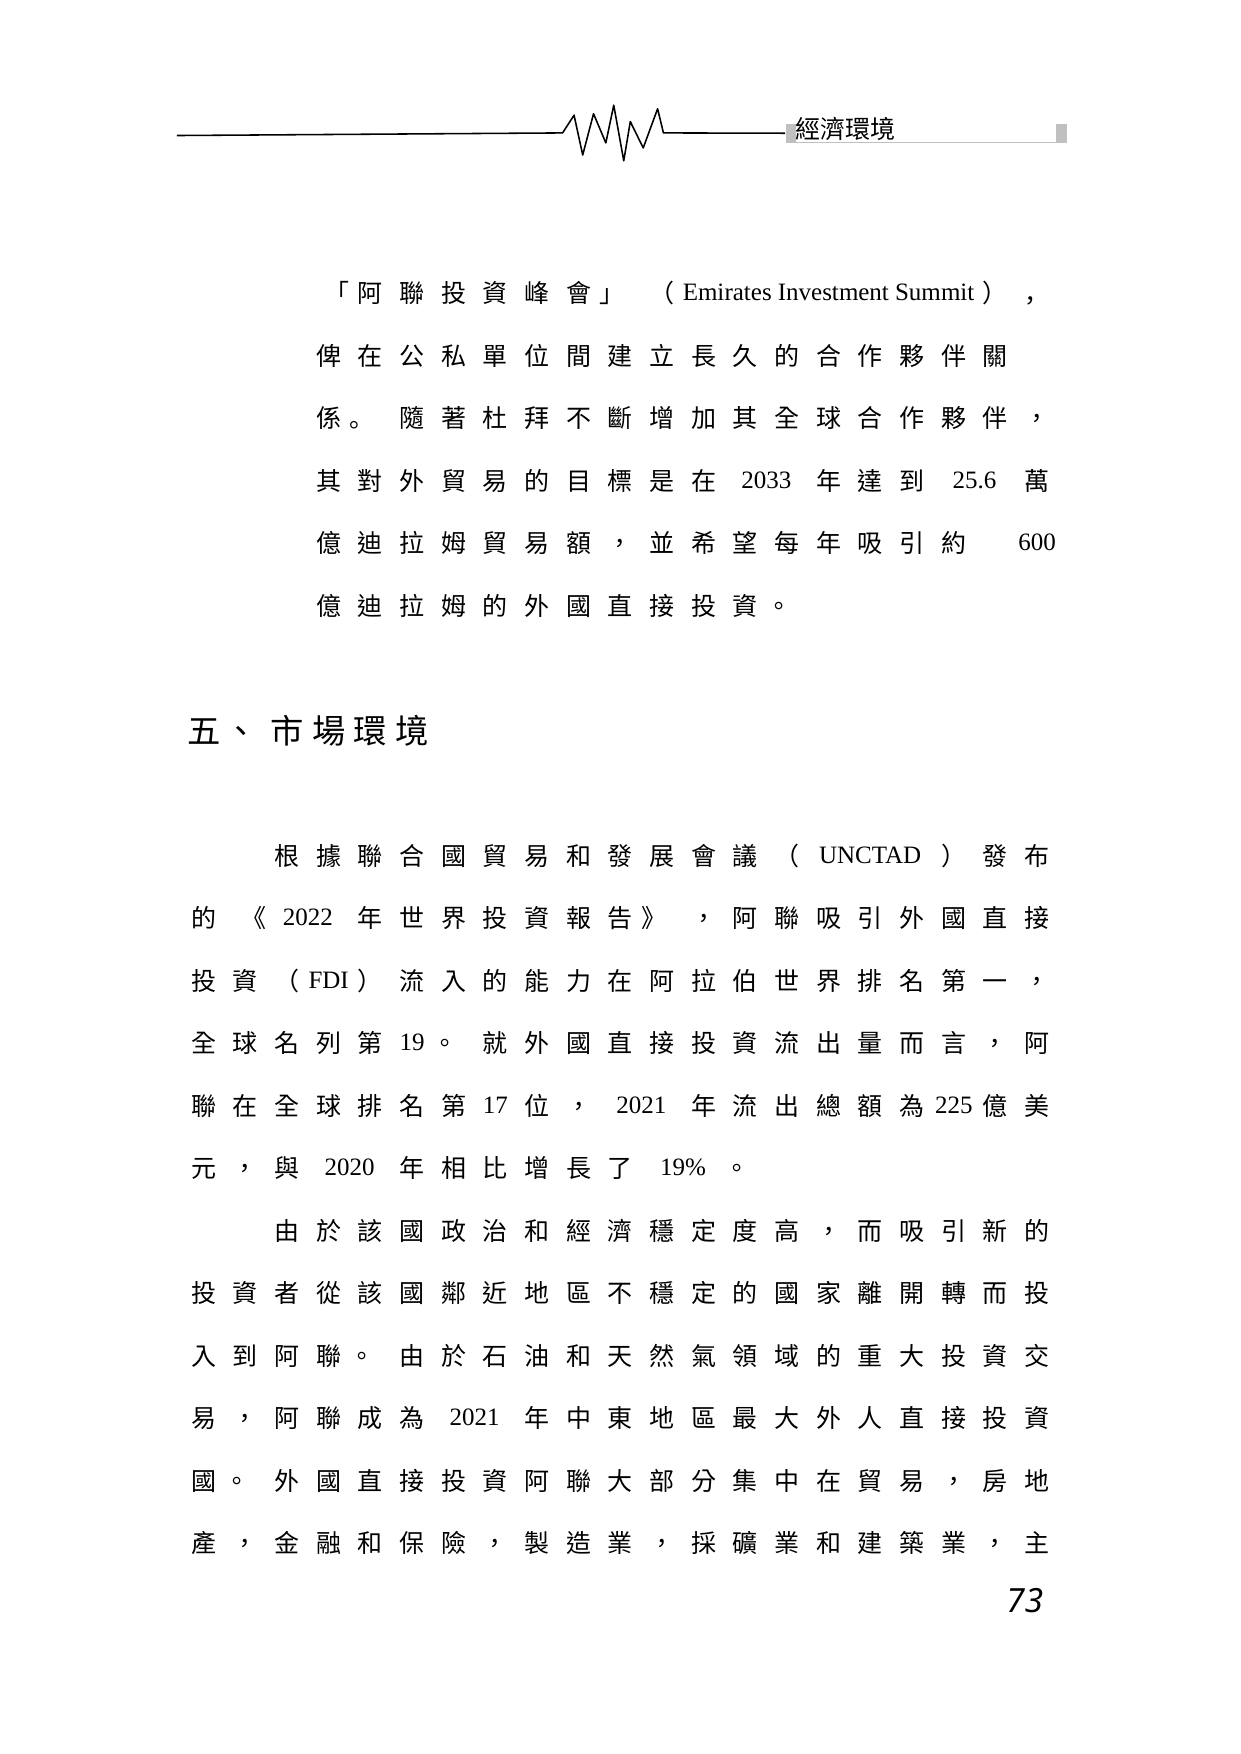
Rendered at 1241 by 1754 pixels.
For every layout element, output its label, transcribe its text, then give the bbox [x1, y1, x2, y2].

text 五、市場環境 [183, 688, 1058, 750]
text 根據聯合國貿易和發展會議（UNCTAD）發布的《2022年世界投資報告》，阿聯吸引外國直接投資（FDI）流入的能力在阿拉伯世界排名第一，全球名列第19。就外國直接投資流出量而言，阿聯在全球排名第17位，2021年流出總額為225億美元，與2020年相比增長了19%。 [183, 813, 1058, 1188]
text 由於該國政治和經濟穩定度高，而吸引新的投資者從該國鄰近地區不穩定的國家離開轉而投入到阿聯。由於石油和天然氣領域的重大投資交易，阿聯成為2021年中東地區最大外人直接投資國。外國直接投資阿聯大部分集中在貿易，房地產，金融和保險，製造業，採礦業和建築業，主 [183, 1188, 1058, 1563]
text 「阿聯投資峰會」（Emirates Investment Summit），俾在公私單位間建立長久的合作夥伴關係。隨著杜拜不斷增加其全球合作夥伴，其對外貿易的目標是在2033年達到25.6萬億迪拉姆貿易額，並希望每年吸引約 600億迪拉姆的外國直接投資。 [281, 250, 1058, 625]
